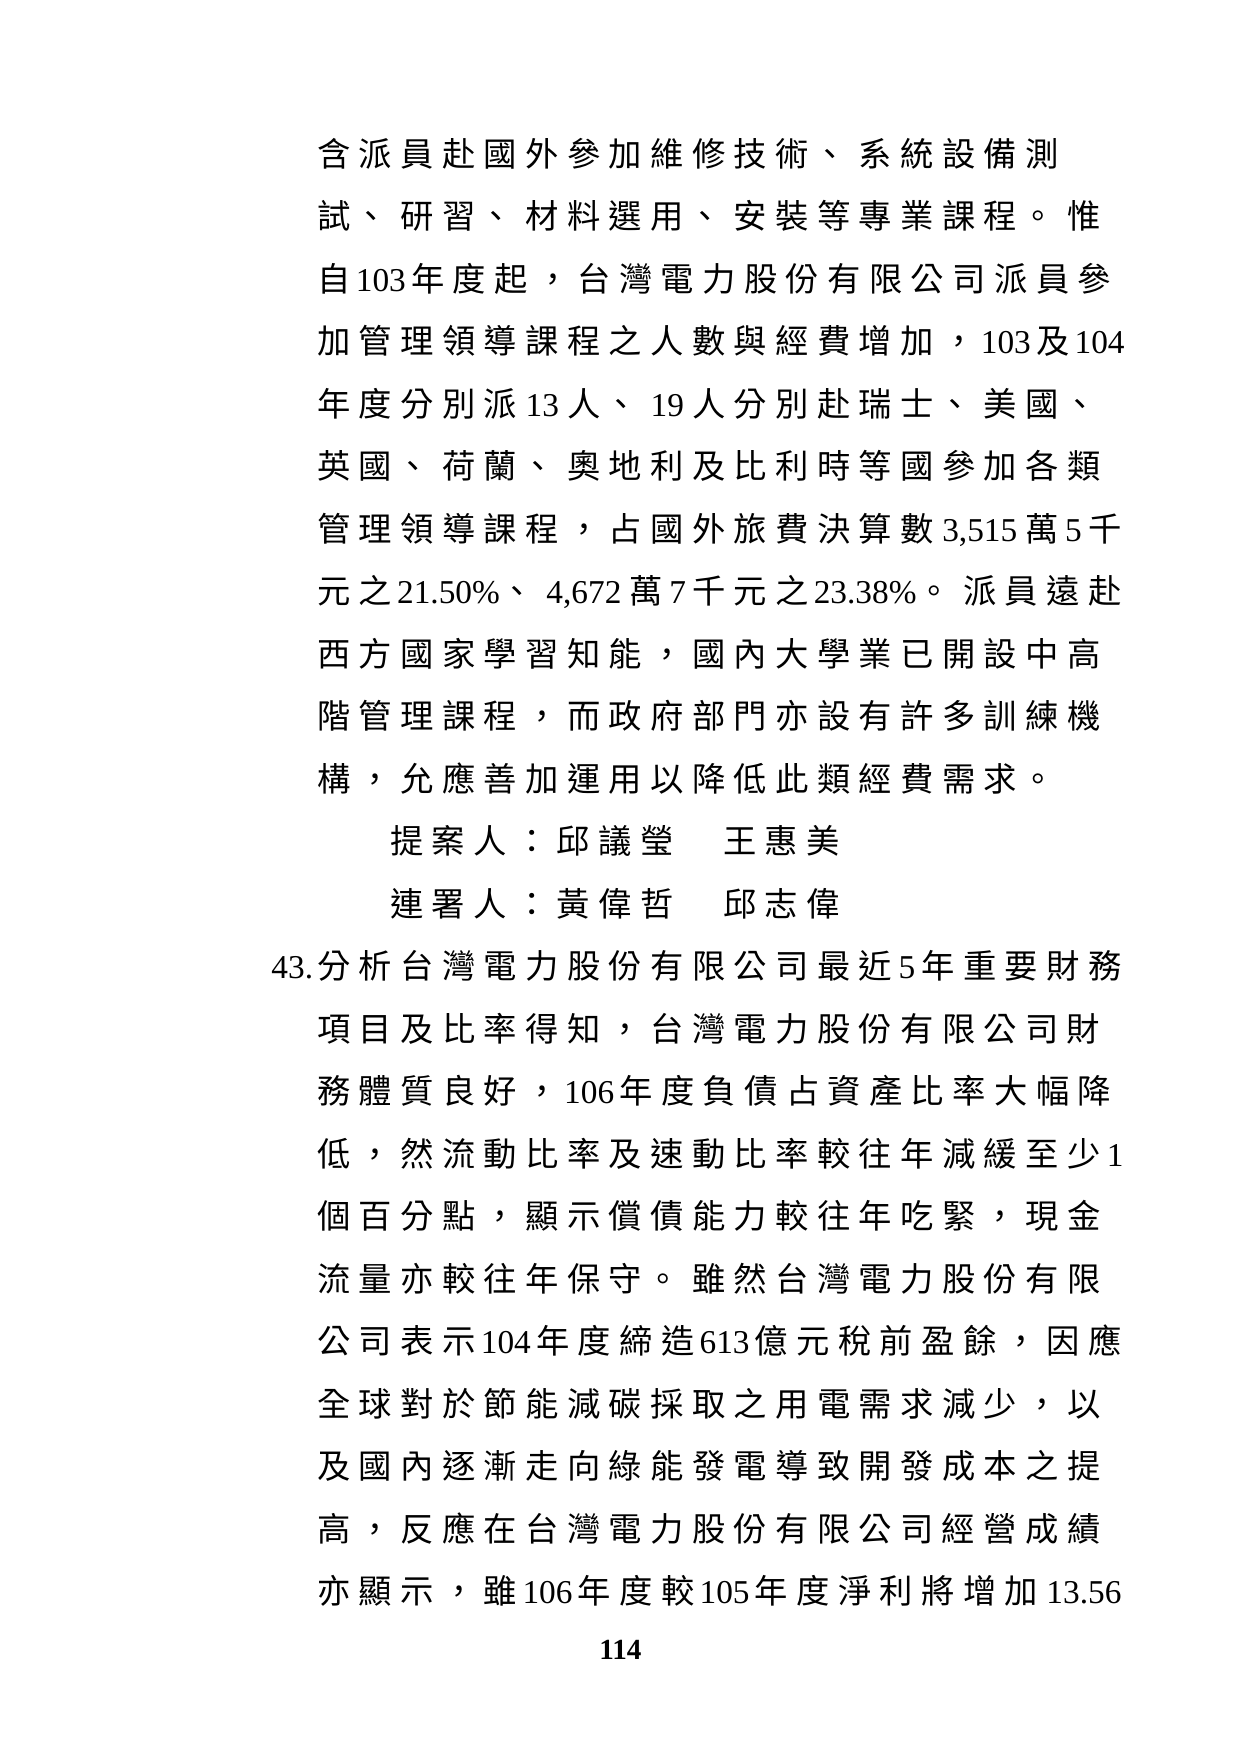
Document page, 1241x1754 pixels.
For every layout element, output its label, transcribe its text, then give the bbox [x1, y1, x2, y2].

text 連署人：黃偉哲 邱志偉 [381, 860, 1136, 923]
list 含派員赴國外參加維修技術、系統設備測試、研習、材料選用、安裝等專業課程。惟自103年度起，台灣電力股份有限公司派員參加管理領導課程之人數與經費增加，103及104年度分別派13人、19人分別赴瑞士、美國、英國、荷蘭、奧地利及比利時等國參加各類管理領導課程，占國外旅費決算數3,515萬5千元之21.50%、4,672萬7千元之23.38%。派員遠赴西方國家學習知能，國內大學業已開設中高階管理課程，而政府部門亦設有許多訓練機構，允應善加運用以降低此類經費需求。 [267, 110, 1136, 798]
text 提案人：邱議瑩 王惠美 [381, 798, 1136, 860]
list 分析台灣電力股份有限公司最近5年重要財務項目及比率得知，台灣電力股份有限公司財務體質良好，106年度負債占資產比率大幅降低，然流動比率及速動比率較往年減緩至少1個百分點，顯示償債能力較往年吃緊，現金流量亦較往年保守。雖然台灣電力股份有限公司表示104年度締造613億元稅前盈餘，因應全球對於節能減碳採取之用電需求減少，以及國內逐漸走向綠能發電導致開發成本之提高，反應在台灣電力股份有限公司經營成績亦顯示，雖106年度較105年度淨利將增加13.56 [267, 923, 1136, 1610]
